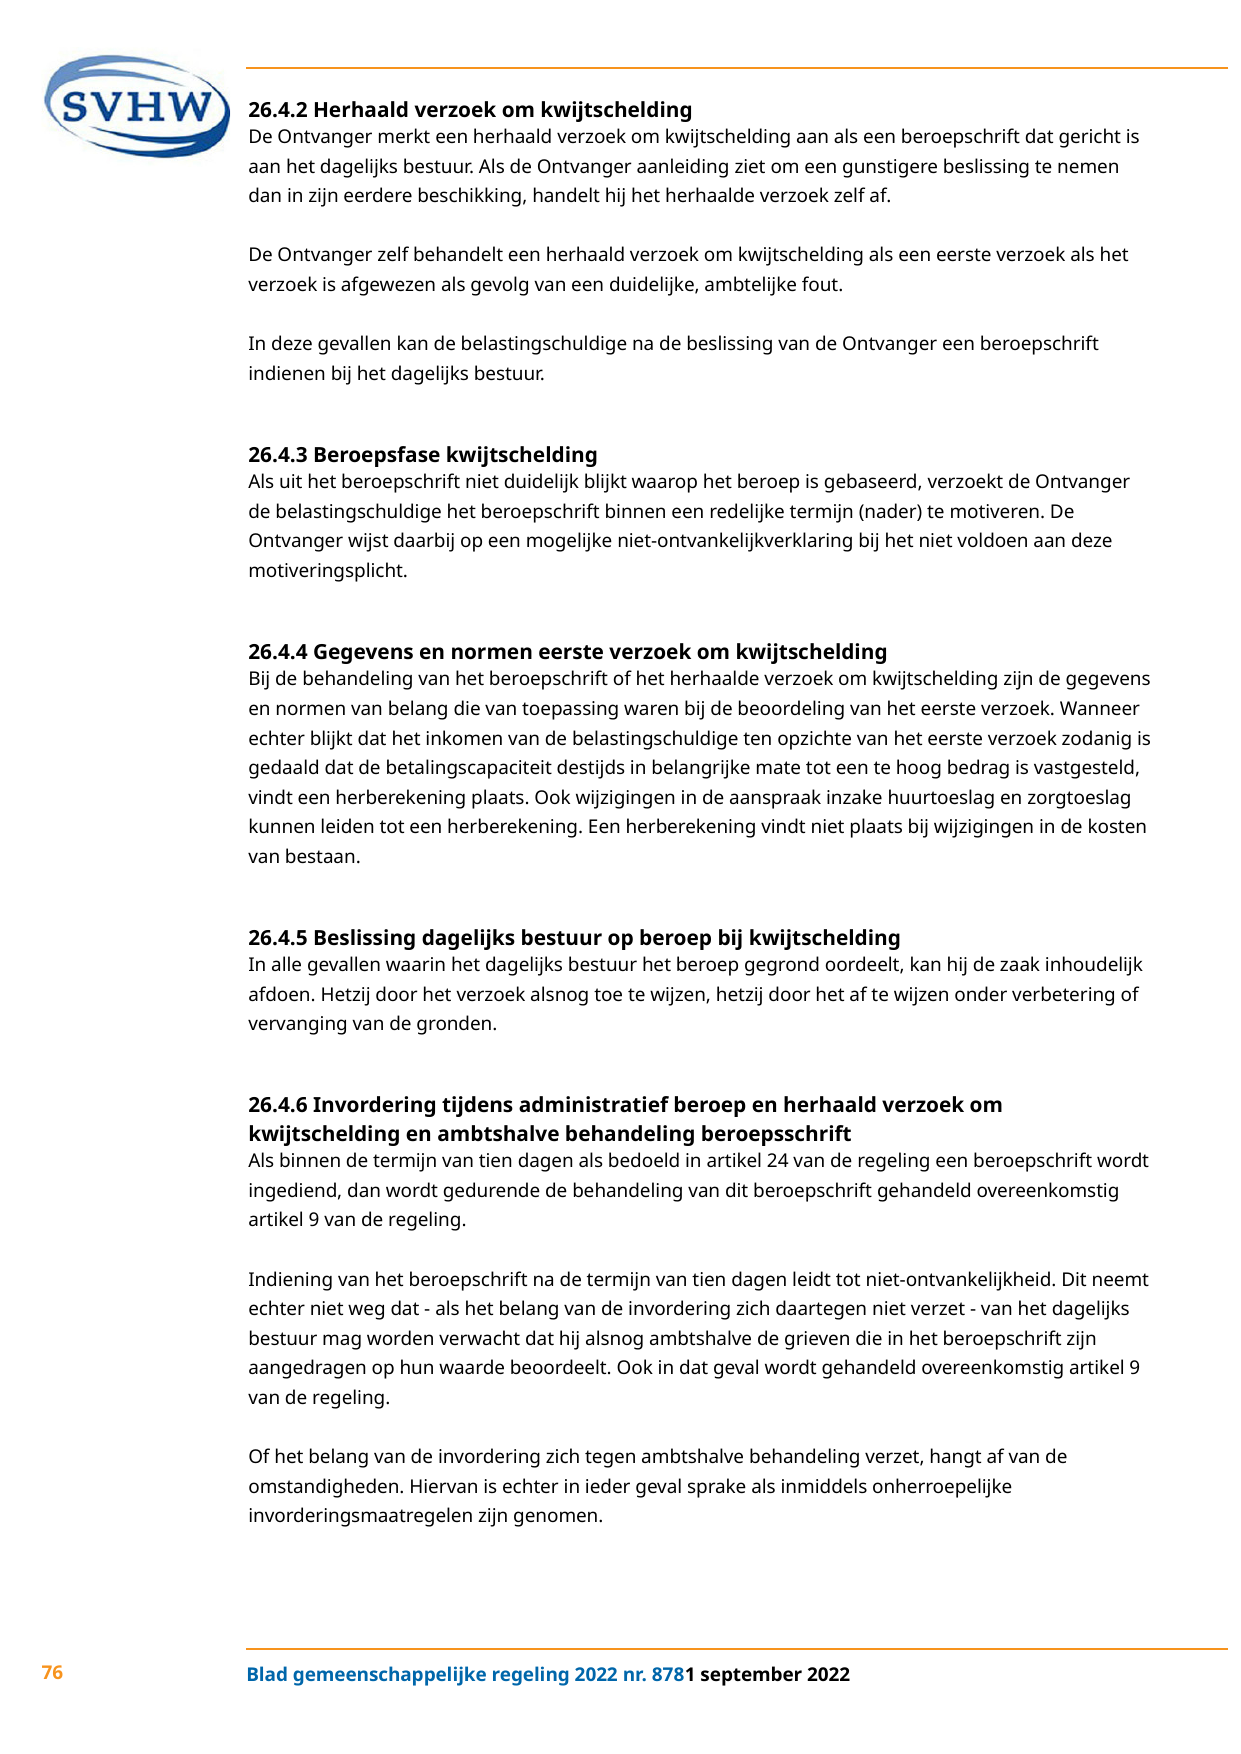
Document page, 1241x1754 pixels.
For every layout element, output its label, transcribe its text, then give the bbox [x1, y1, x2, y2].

text In alle gevallen waarin het dagelijks bestuur het beroep gegrond oordeelt, kan hij de zaak inhoudelijk afdoen. Hetzij door het verzoek alsnog toe te wijzen, hetzij door het af te wijzen onder verbetering of vervanging van de gronden. [248, 951, 1152, 1036]
text 26.4.5 Beslissing dagelijks bestuur op beroep bij kwijtschelding [248, 923, 1152, 951]
text In deze gevallen kan de belastingschuldige na de beslissing van de Ontvanger een beroepschrift indienen bij het dagelijks bestuur. [248, 330, 1152, 386]
text Als uit het beroepschrift niet duidelijk blijkt waarop het beroep is gebaseerd, verzoekt de Ontvanger de belastingschuldige het beroepschrift binnen een redelijke termijn (nader) te motiveren. De Ontvanger wijst daarbij op een mogelijke niet-ontvankelijkverklaring bij het niet voldoen aan deze motiveringsplicht. [248, 468, 1152, 583]
text 26.4.3 Beroepsfase kwijtschelding [248, 440, 1152, 468]
text 26.4.2 Herhaald verzoek om kwijtschelding [248, 95, 1152, 123]
text Als binnen de termijn van tien dagen als bedoeld in artikel 24 van de regeling een beroepschrift wordt ingediend, dan wordt gedurende de behandeling van dit beroepschrift gehandeld overeenkomstig artikel 9 van de regeling. [248, 1147, 1152, 1232]
text Of het belang van de invordering zich tegen ambtshalve behandeling verzet, hangt af van de omstandigheden. Hiervan is echter in ieder geval sprake als inmiddels onherroepelijke invorderingsmaatregelen zijn genomen. [248, 1443, 1152, 1528]
text De Ontvanger zelf behandelt een herhaald verzoek om kwijtschelding als een eerste verzoek als het verzoek is afgewezen als gevolg van een duidelijke, ambtelijke fout. [248, 242, 1152, 297]
text Indiening van het beroepschrift na de termijn van tien dagen leidt tot niet-ontvankelijkheid. Dit neemt echter niet weg dat - als het belang van de invordering zich daartegen niet verzet - van het dagelijks bestuur mag worden verwacht dat hij alsnog ambtshalve de grieven die in het beroepschrift zijn aangedragen op hun waarde beoordeelt. Ook in dat geval wordt gehandeld overeenkomstig artikel 9 van de regeling. [248, 1266, 1152, 1410]
text De Ontvanger merkt een herhaald verzoek om kwijtschelding aan als een beroepschrift dat gericht is aan het dagelijks bestuur. Als de Ontvanger aanleiding ziet om een gunstigere beslissing te nemen dan in zijn eerdere beschikking, handelt hij het herhaalde verzoek zelf af. [248, 123, 1152, 208]
text 26.4.6 Invordering tijdens administratief beroep en herhaald verzoek om kwijtschelding en ambtshalve behandeling beroepsschrift [248, 1091, 1152, 1147]
text 26.4.4 Gegevens en normen eerste verzoek om kwijtschelding [248, 637, 1152, 666]
text Bij de behandeling van het beroepschrift of het herhaalde verzoek om kwijtschelding zijn de gegevens en normen van belang die van toepassing waren bij de beoordeling van het eerste verzoek. Wanneer echter blijkt dat het inkomen van de belastingschuldige ten opzichte van het eerste verzoek zodanig is gedaald dat de betalingscapaciteit destijds in belangrijke mate tot een te hoog bedrag is vastgesteld, vindt een herberekening plaats. Ook wijzigingen in de aanspraak inzake huurtoeslag en zorgtoeslag kunnen leiden tot een herberekening. Een herberekening vindt niet plaats bij wijzigingen in de kosten van bestaan. [248, 666, 1152, 869]
picture [41, 47, 231, 172]
